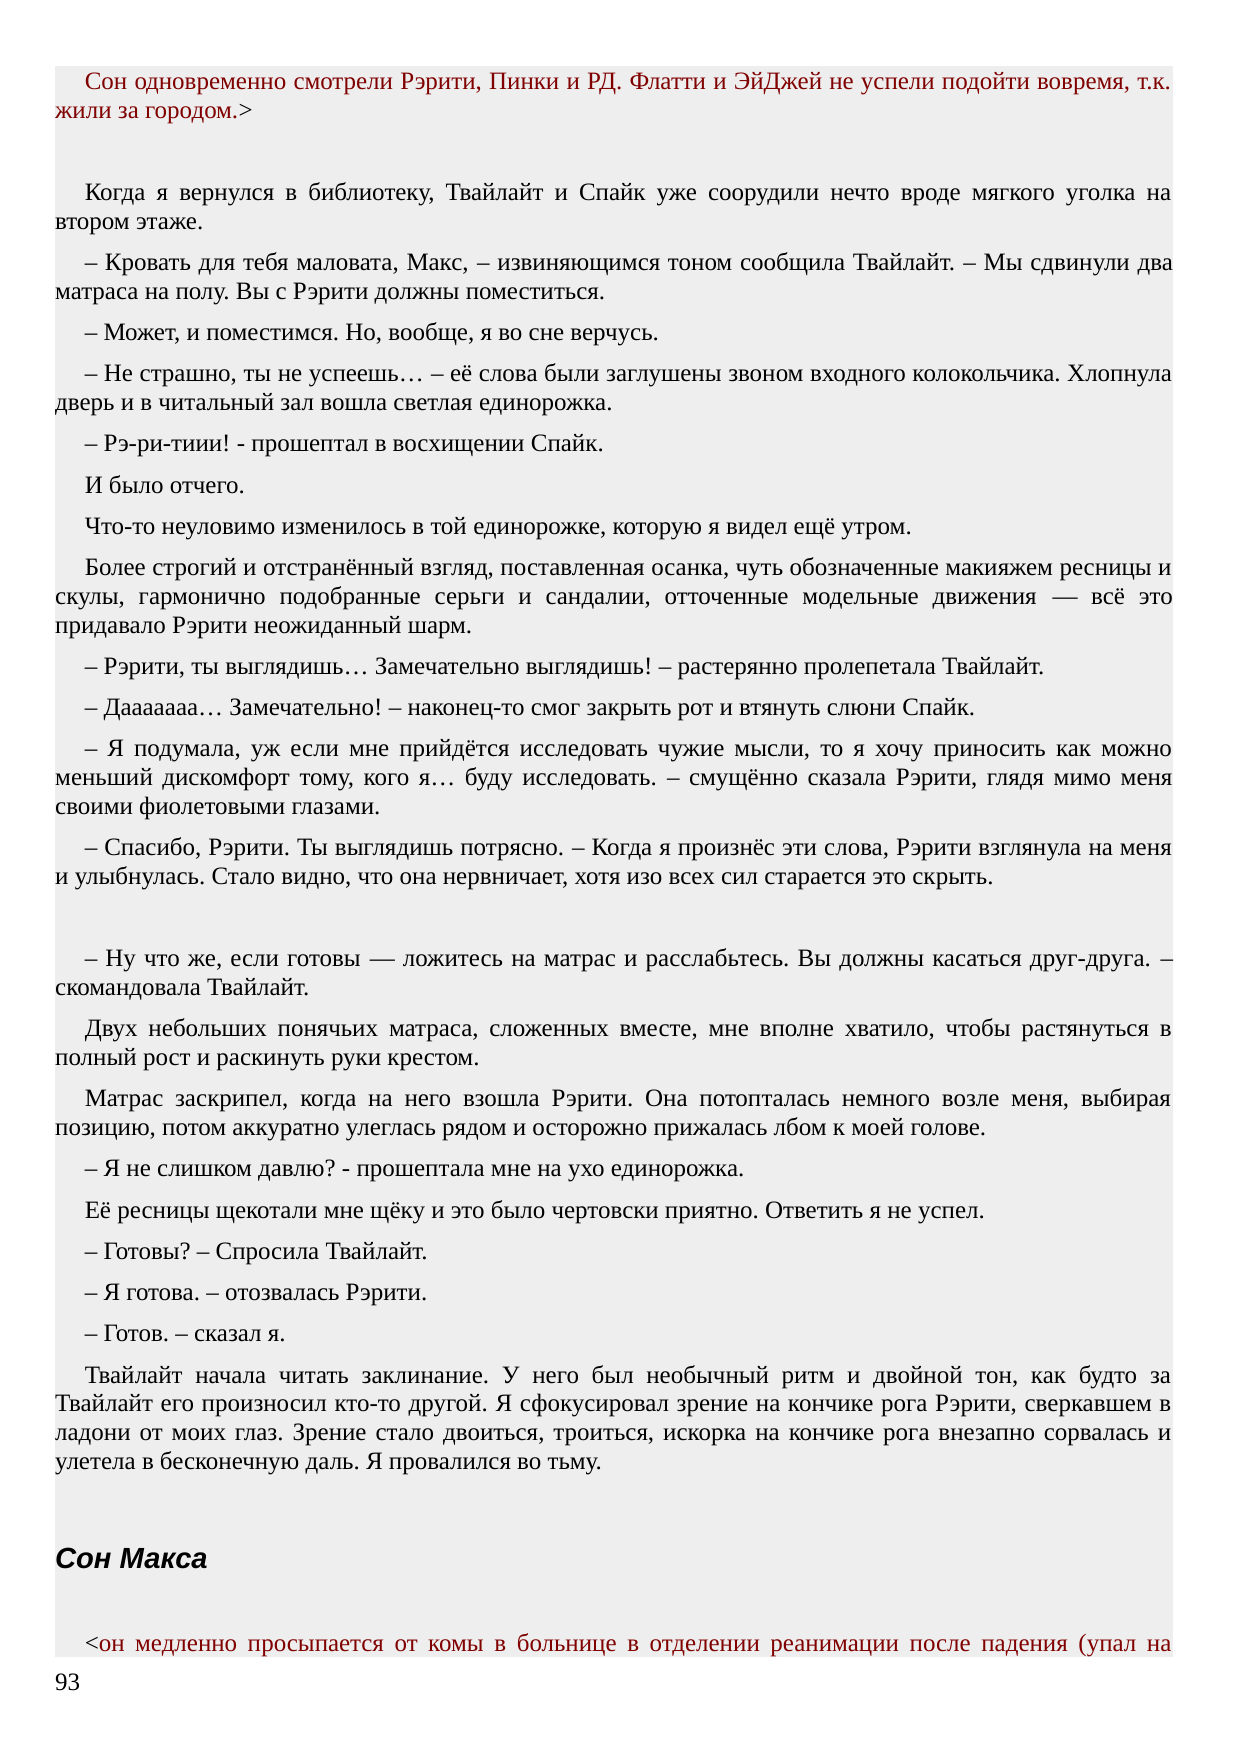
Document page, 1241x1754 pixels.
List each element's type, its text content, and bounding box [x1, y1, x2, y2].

text – Ну что же, если готовы — ложитесь на матрас и расслабьтесь. Вы должны касаться друг-друга. – скомандовала Твайлайт. [55, 943, 1173, 1001]
text – Рэ-ри-тиии! - прошептал в восхищении Спайк. [55, 428, 1173, 457]
text Матрас заскрипел, когда на него взошла Рэрити. Она потопталась немного возле меня, выбирая позицию, потом аккуратно улеглась рядом и осторожно прижалась лбом к моей голове. [55, 1083, 1173, 1141]
text Что-то неуловимо изменилось в той единорожке, которую я видел ещё утром. [55, 511, 1173, 540]
text Когда я вернулся в библиотеку, Твайлайт и Спайк уже соорудили нечто вроде мягкого уголка на втором этаже. [55, 177, 1173, 235]
text <он медленно просыпается от комы в больнице в отделении реанимации после падения (упал на [55, 1628, 1173, 1657]
text – Готовы? – Спросила Твайлайт. [55, 1236, 1173, 1265]
text Более строгий и отстранённый взгляд, поставленная осанка, чуть обозначенные макияжем ресницы и скулы, гармонично подобранные серьги и сандалии, отточенные модельные движения — всё это придавало Рэрити неожиданный шарм. [55, 552, 1173, 638]
text – Я подумала, уж если мне прийдётся исследовать чужие мысли, то я хочу приносить как можно меньший дискомфорт тому, кого я… буду исследовать. – смущённо сказала Рэрити, глядя мимо меня своими фиолетовыми глазами. [55, 733, 1173, 820]
text – Рэрити, ты выглядишь… Замечательно выглядишь! – растерянно пролепетала Твайлайт. [55, 651, 1173, 680]
text – Я не слишком давлю? - прошептала мне на ухо единорожка. [55, 1153, 1173, 1182]
text – Готов. – сказал я. [55, 1318, 1173, 1347]
text – Я готова. – отозвалась Рэрити. [55, 1277, 1173, 1306]
text И было отчего. [55, 470, 1173, 498]
text Твайлайт начала читать заклинание. У него был необычный ритм и двойной тон, как будто за Твайлайт его произносил кто-то другой. Я сфокусировал зрение на кончике рога Рэрити, сверкавшем в ладони от моих глаз. Зрение стало двоиться, троиться, искорка на кончике рога внезапно сорвалась и улетела в бесконечную даль. Я провалился во тьму. [55, 1360, 1173, 1475]
text Сон одновременно смотрели Рэрити, Пинки и РД. Флатти и ЭйДжей не успели подойти вовремя, т.к. жили за городом.> [55, 66, 1173, 123]
text – Дааааааа… Замечательно! – наконец-то смог закрыть рот и втянуть слюни Спайк. [55, 692, 1173, 721]
text – Не страшно, ты не успеешь… – её слова были заглушены звоном входного колокольчика. Хлопнула дверь и в читальный зал вошла светлая единорожка. [55, 358, 1173, 416]
text – Спасибо, Рэрити. Ты выглядишь потрясно. – Когда я произнёс эти слова, Рэрити взглянула на меня и улыбнулась. Стало видно, что она нервничает, хотя изо всех сил старается это скрыть. [55, 832, 1173, 890]
text Двух небольших понячьих матраса, сложенных вместе, мне вполне хватило, чтобы растянуться в полный рост и раскинуть руки крестом. [55, 1013, 1173, 1071]
text Её ресницы щекотали мне щёку и это было чертовски приятно. Ответить я не успел. [55, 1195, 1173, 1223]
text – Может, и поместимся. Но, вообще, я во сне верчусь. [55, 317, 1173, 346]
subtitle Сон Макса [55, 1541, 1173, 1574]
text – Кровать для тебя маловата, Макс, – извиняющимся тоном сообщила Твайлайт. – Мы сдвинули два матраса на полу. Вы с Рэрити должны поместиться. [55, 247, 1173, 305]
